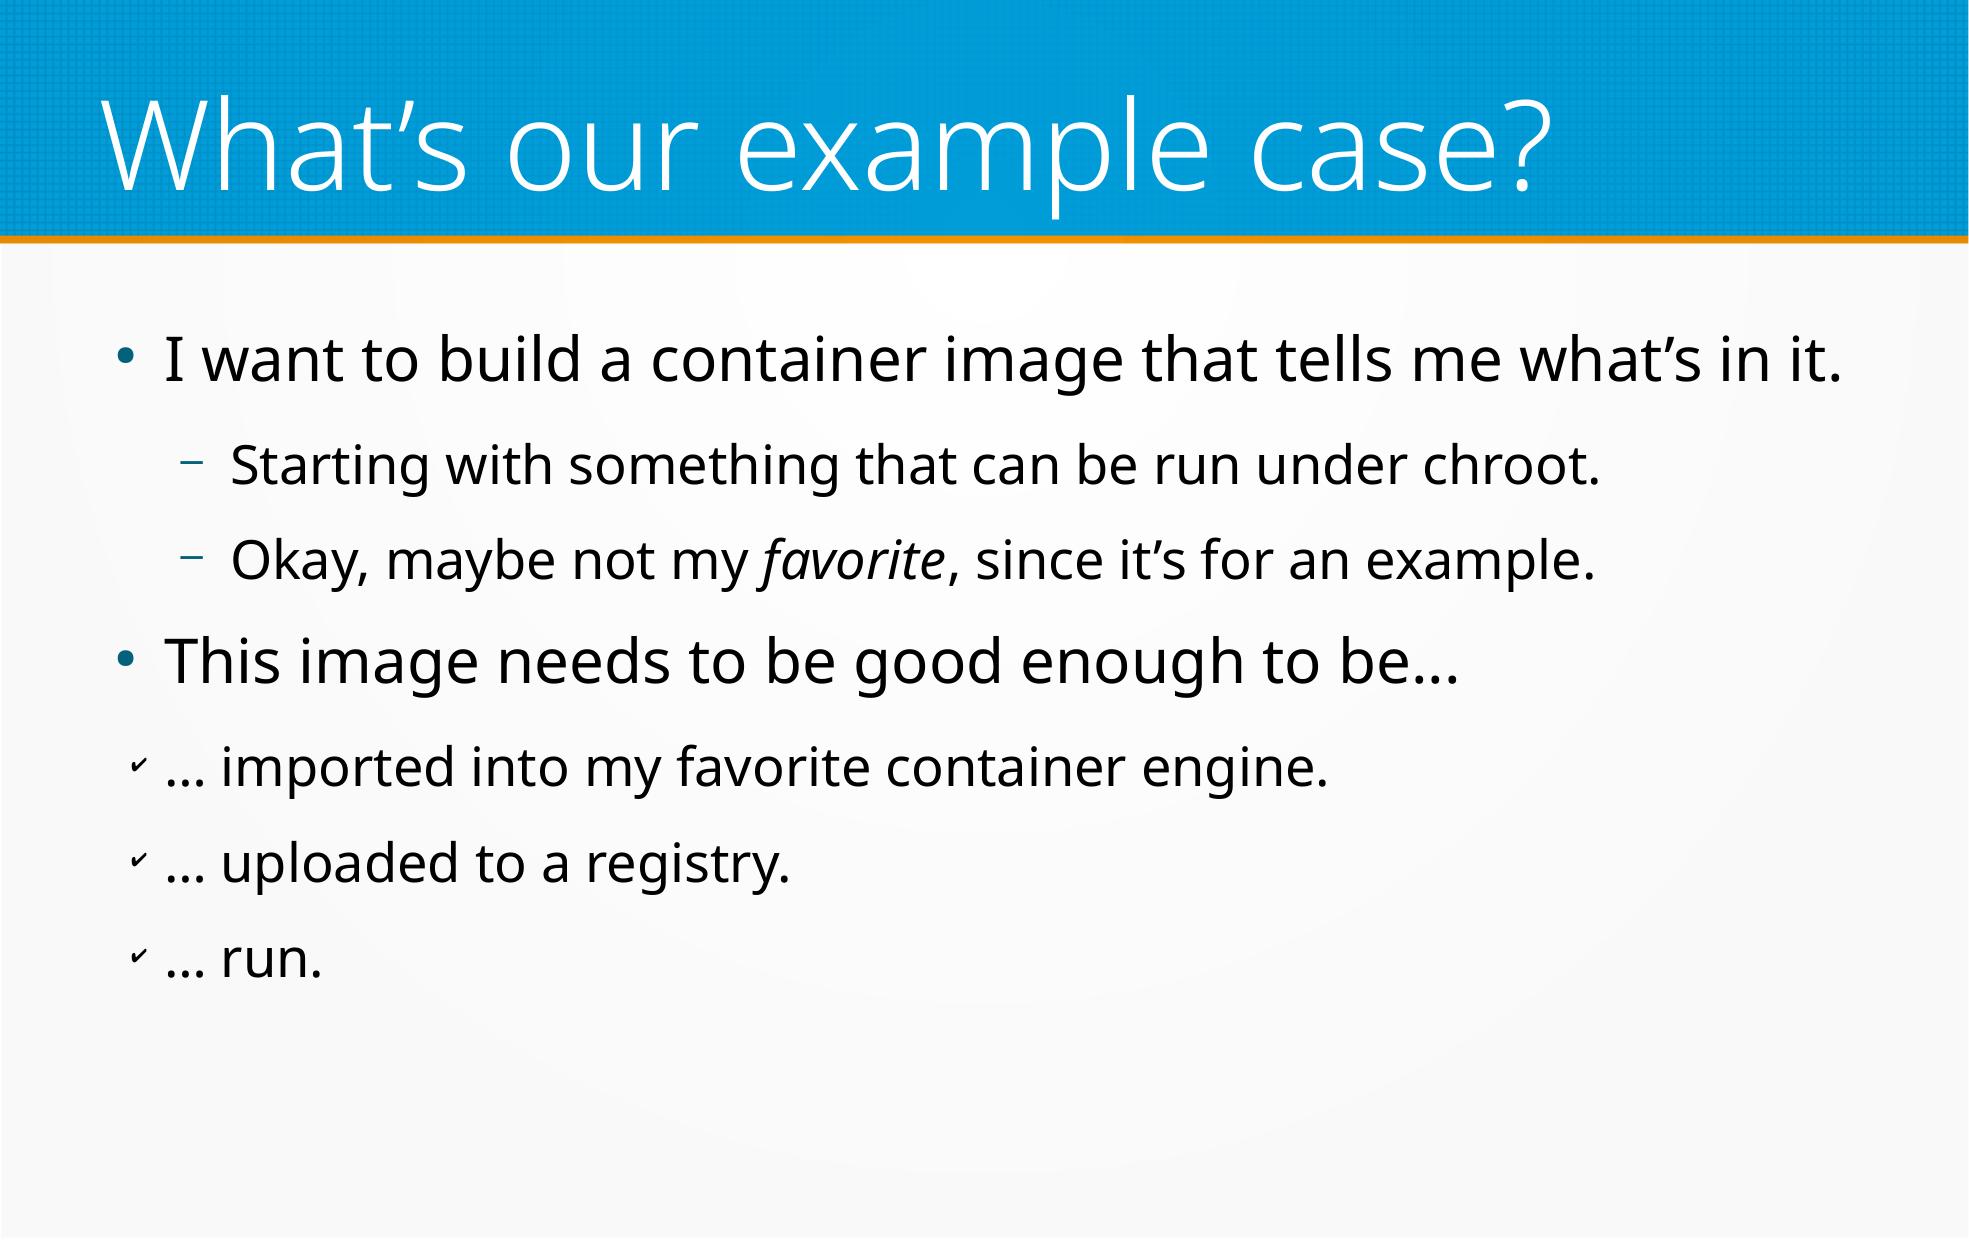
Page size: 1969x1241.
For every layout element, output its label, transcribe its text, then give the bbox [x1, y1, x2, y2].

picture [0, 236, 1969, 1241]
title What’s our example case? [98, 19, 1870, 227]
list I want to build a container image that tells me what’s in it. Starting with something that can be run under chroot. Okay, maybe not my favorite, since it’s for an example. This image needs to be good enough to be... … imported into my favorite container engine. … uploaded to a registry. … run. [98, 315, 1861, 1081]
